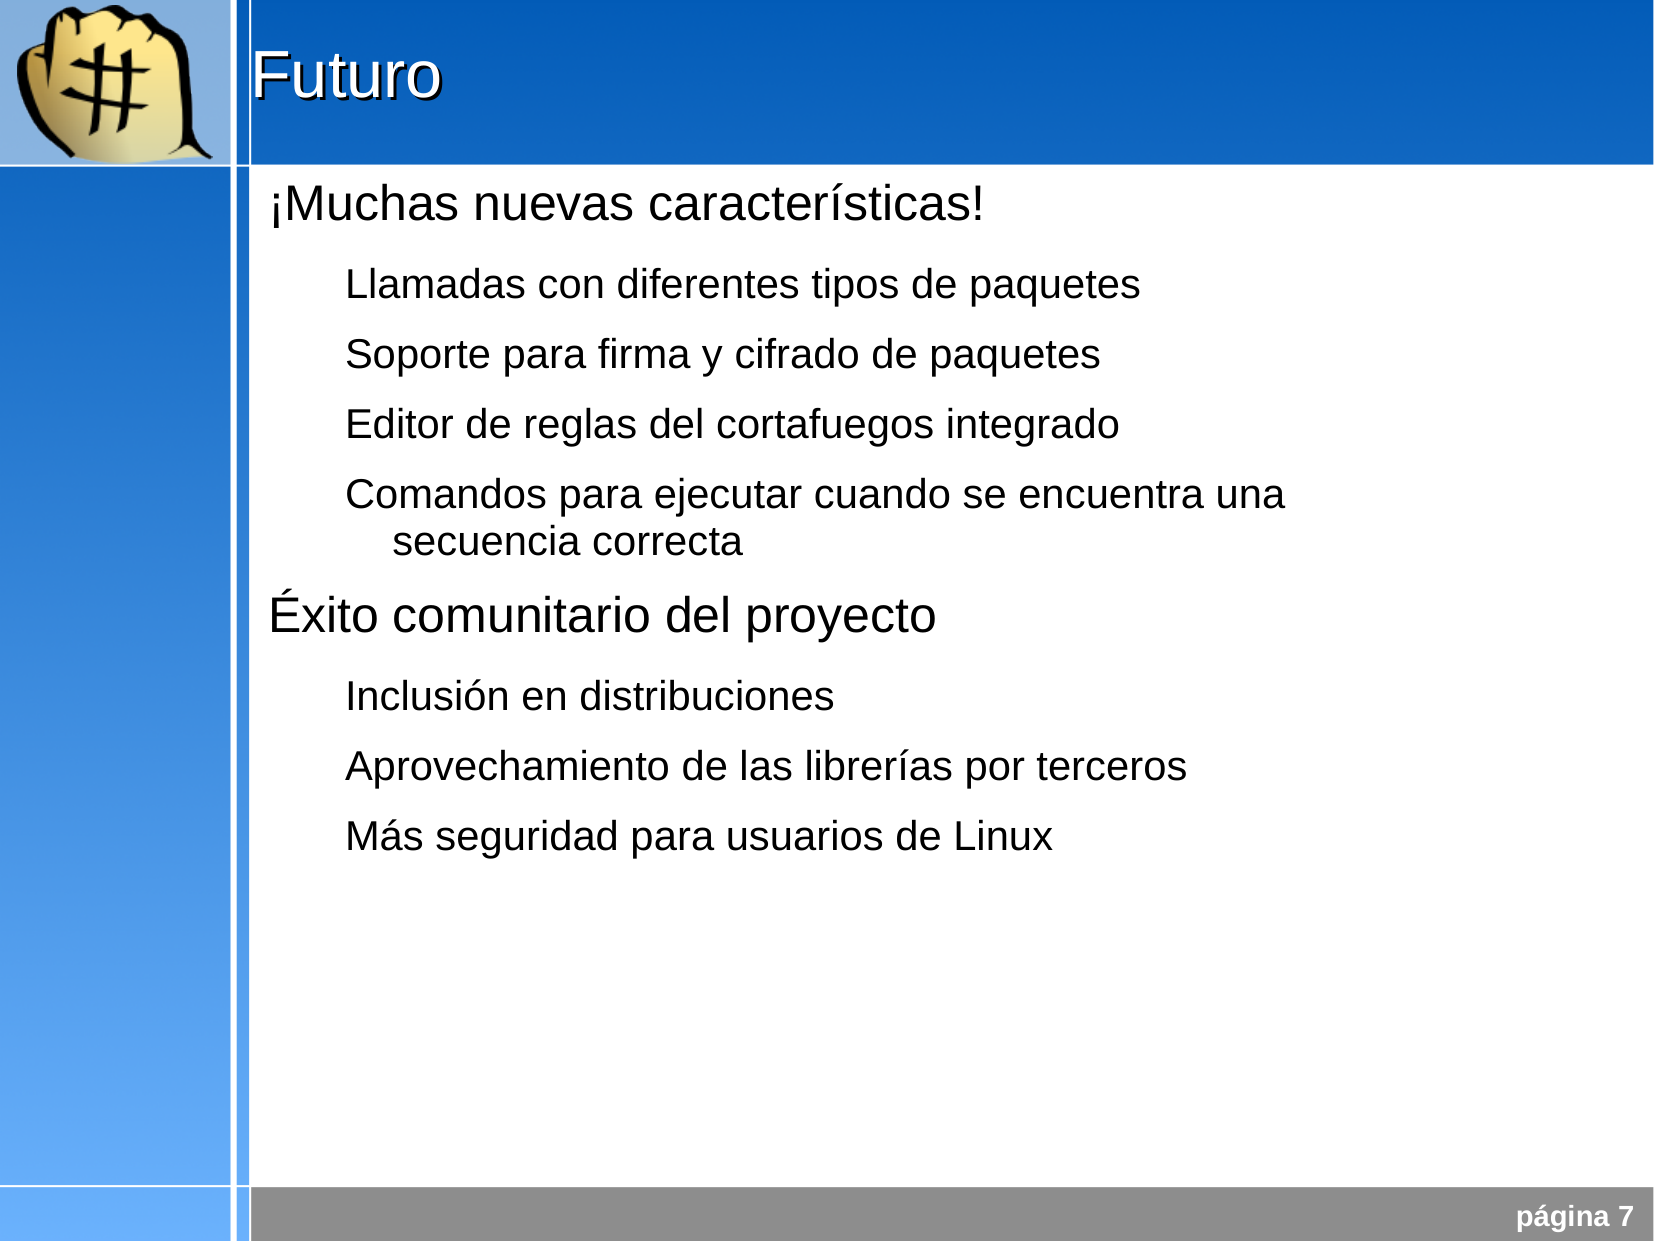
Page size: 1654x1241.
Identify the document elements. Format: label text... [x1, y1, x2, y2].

list ¡Muchas nuevas características! Llamadas con diferentes tipos de paquetes Soporte para firma y cifrado de paquetes Editor de reglas del cortafuegos integrado Comandos para ejecutar cuando se encuentra una secuencia correcta Éxito comunitario del proyecto Inclusión en distribuciones Aprovechamiento de las librerías por terceros Más seguridad para usuarios de Linux [250, 175, 1477, 995]
title Futuro [250, 0, 1477, 175]
picture [0, 0, 1654, 1241]
